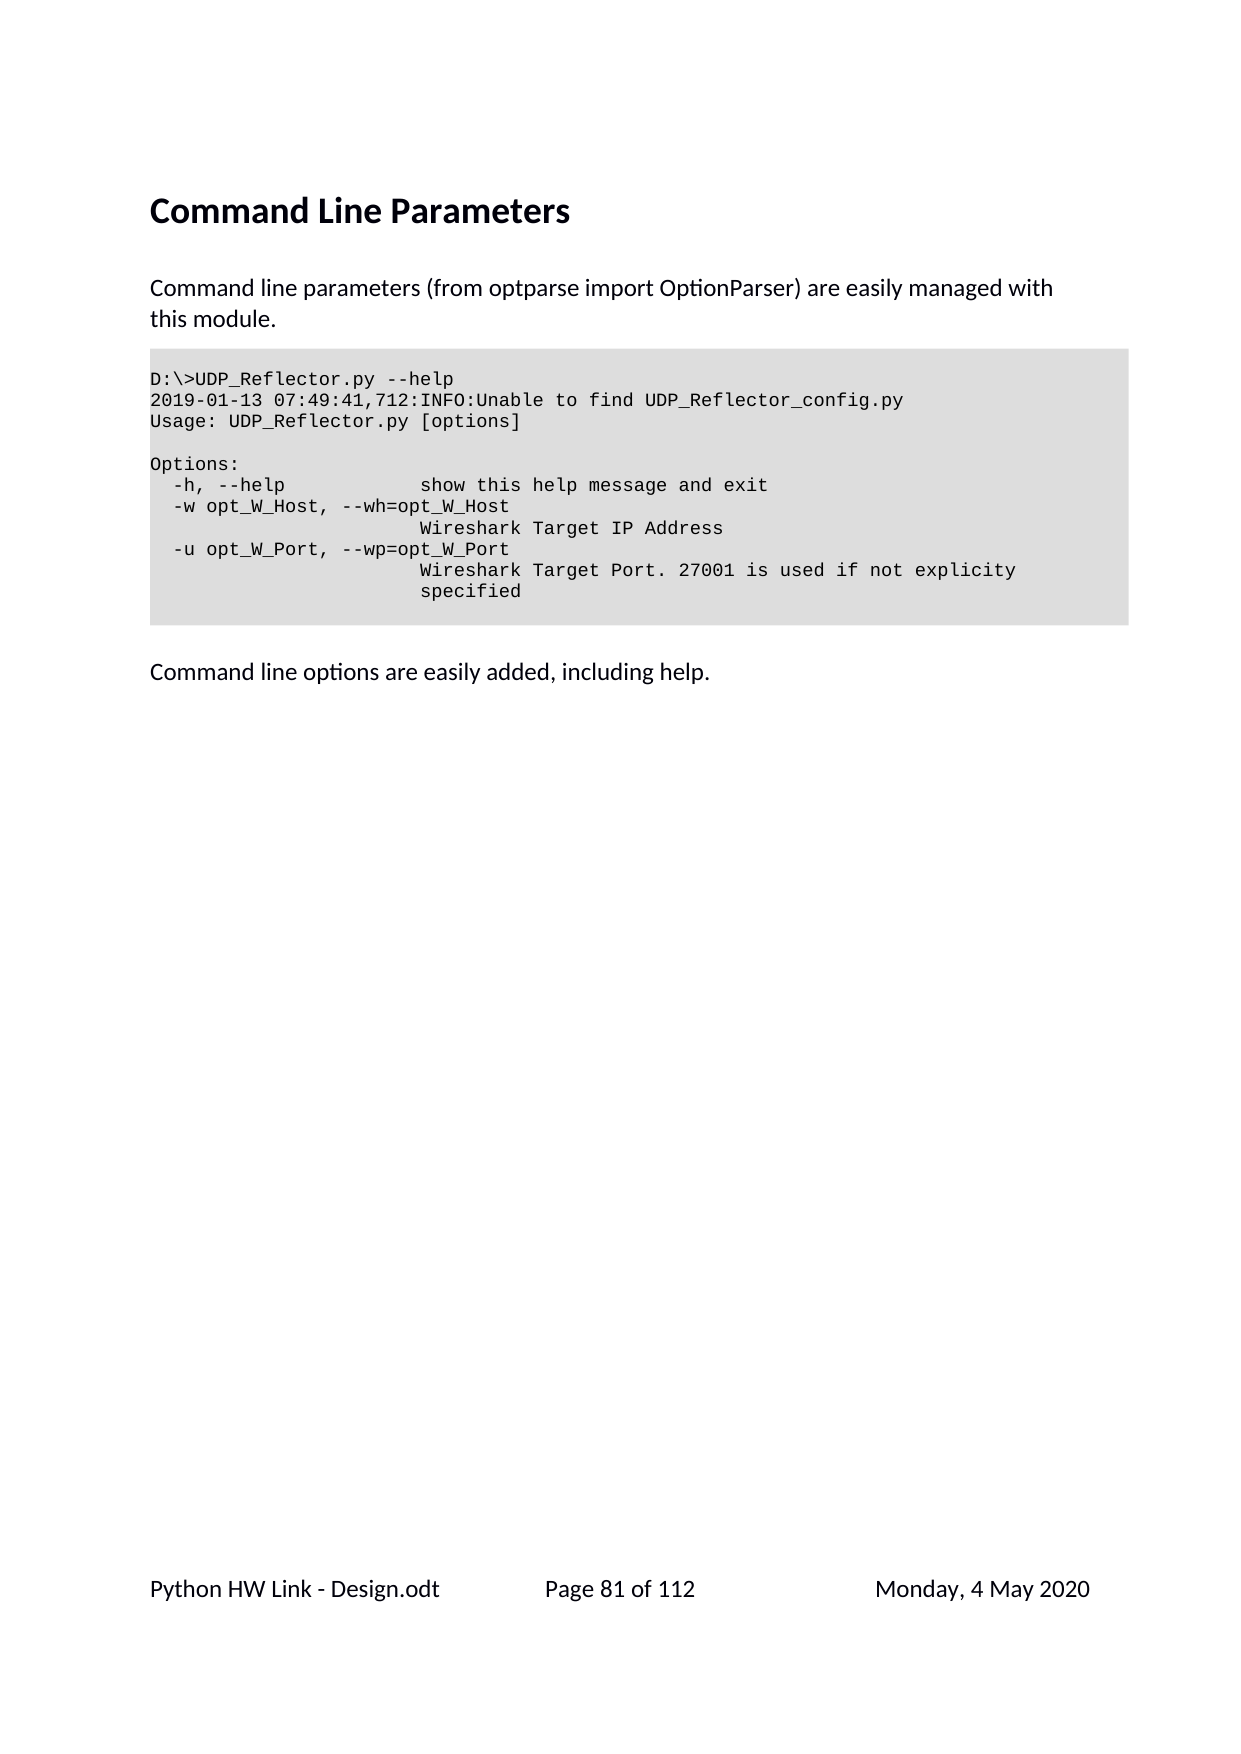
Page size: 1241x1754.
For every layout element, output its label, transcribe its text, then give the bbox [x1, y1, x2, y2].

subtitle Command Line Parameters [150, 187, 1090, 233]
text Command line parameters (from optparse import OptionParser) are easily managed with this module. [150, 272, 1090, 333]
text Command line options are easily added, including help. [150, 656, 1090, 687]
